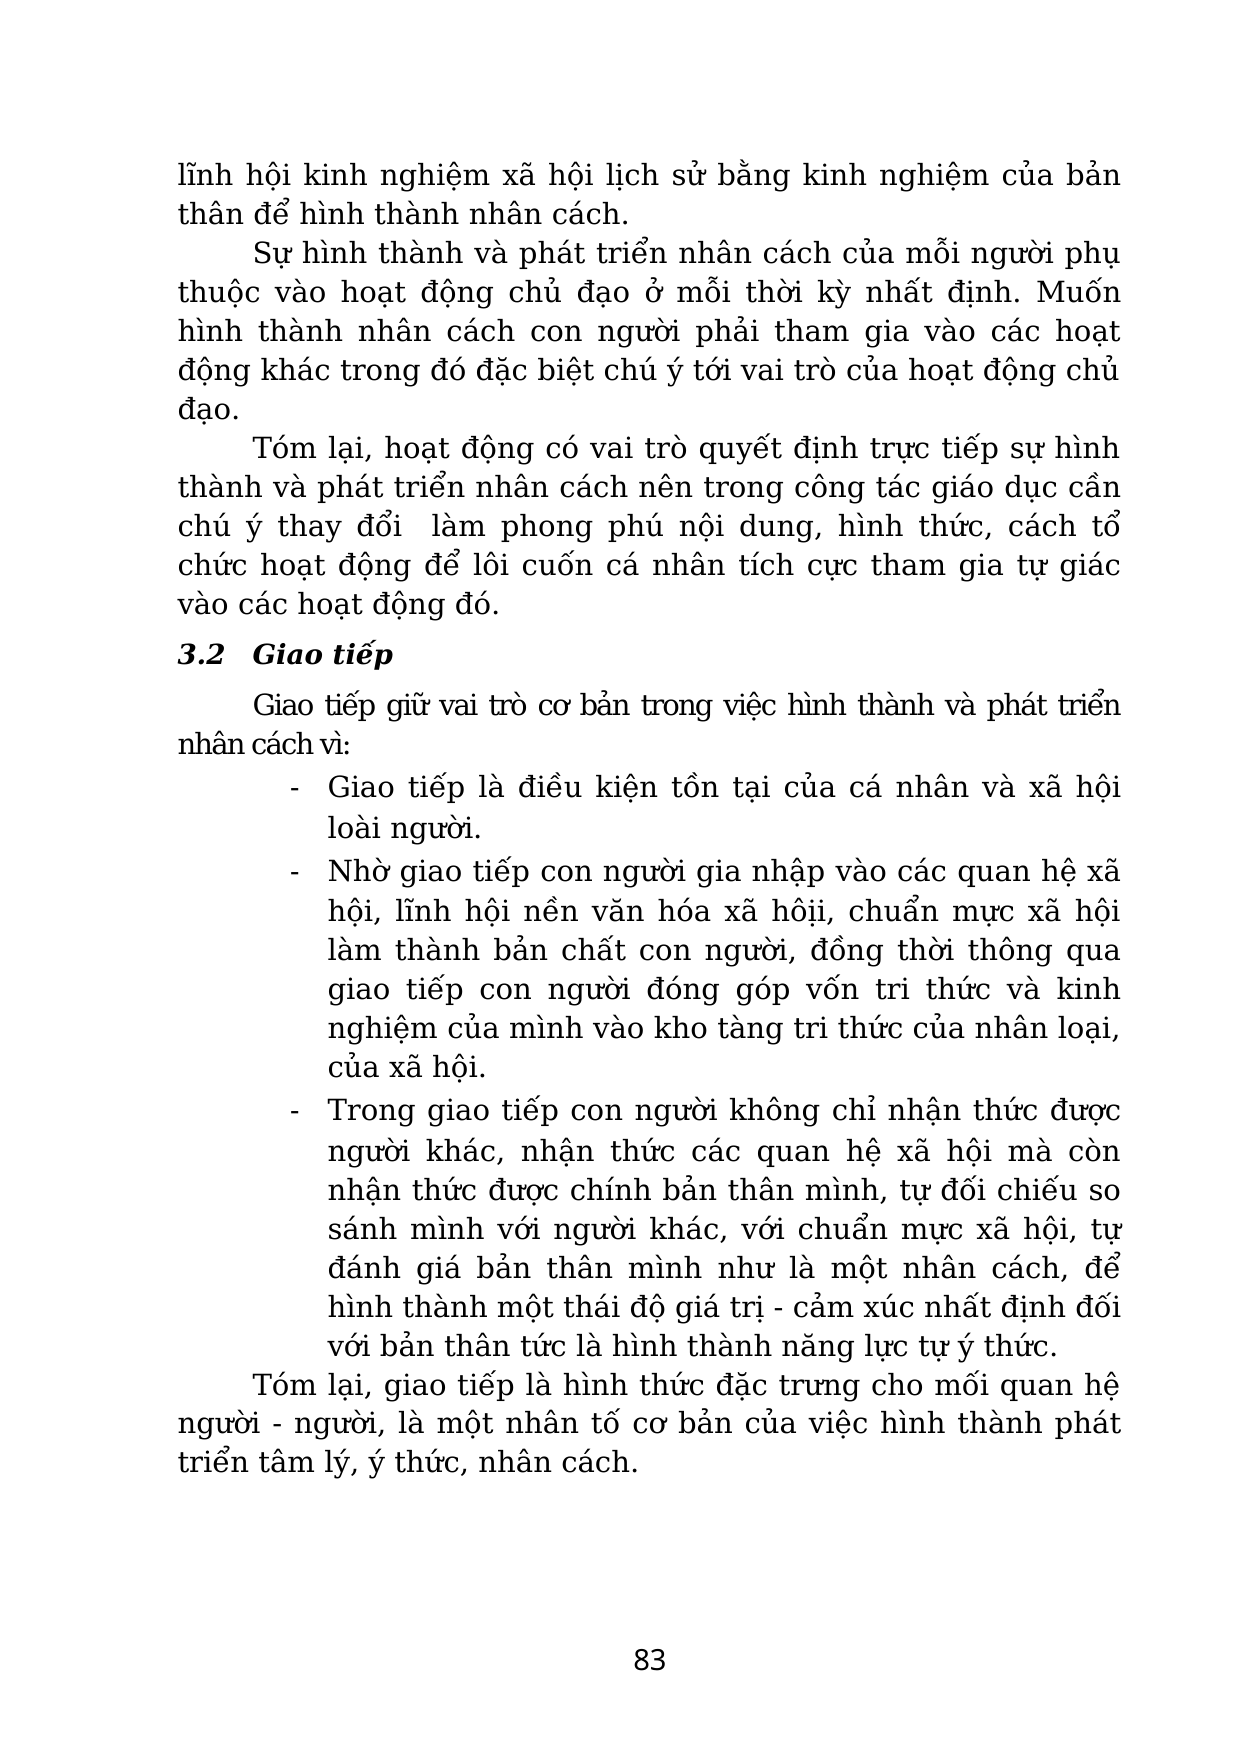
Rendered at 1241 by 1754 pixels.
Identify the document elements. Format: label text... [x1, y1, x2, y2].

list Trong giao tiếp con người không chỉ nhận thức được người khác, nhận thức các quan hệ xã hội mà còn nhận thức được chính bản thân mình, tự đối chiếu so sánh mình với người khác, với chuẩn mực xã hội, tự đánh giá bản thân mình như là một nhân cách, để hình thành một thái độ giá trị - cảm xúc nhất định đối với bản thân tức là hình thành năng lực tự ý thức. [290, 1089, 1122, 1363]
text Tóm lại, giao tiếp là hình thức đặc trưng cho mối quan hệ người - người, là một nhân tố cơ bản của việc hình thành phát triển tâm lý, ý thức, nhân cách. [177, 1368, 1122, 1480]
text Tóm lại, hoạt động có vai trò quyết định trực tiếp sự hình thành và phát triển nhân cách nên trong công tác giáo dục cần chú ý thay đổi làm phong phú nội dung, hình thức, cách tổ chức hoạt động để lôi cuốn cá nhân tích cực tham gia tự giác vào các hoạt động đó. [177, 431, 1122, 621]
text Giao tiếp giữ vai trò cơ bản trong việc hình thành và phát triển nhân cách vì: [177, 688, 1122, 761]
list Nhờ giao tiếp con người gia nhập vào các quan hệ xã hội, lĩnh hội nền văn hóa xã hôịi, chuẩn mực xã hội làm thành bản chất con người, đồng thời thông qua giao tiếp con người đóng góp vốn tri thức và kinh nghiệm của mình vào kho tàng tri thức của nhân loại, của xã hội. [290, 850, 1122, 1084]
subtitle Giao tiếp [177, 638, 1122, 671]
text lĩnh hội kinh nghiệm xã hội lịch sử bằng kinh nghiệm của bản thân để hình thành nhân cách. [177, 158, 1122, 231]
list Giao tiếp là điều kiện tồn tại của cá nhân và xã hội loài người. [290, 766, 1122, 845]
text Sự hình thành và phát triển nhân cách của mỗi người phụ thuộc vào hoạt động chủ đạo ở mỗi thời kỳ nhất định. Muốn hình thành nhân cách con người phải tham gia vào các hoạt động khác trong đó đặc biệt chú ý tới vai trò của hoạt động chủ đạo. [177, 236, 1122, 426]
